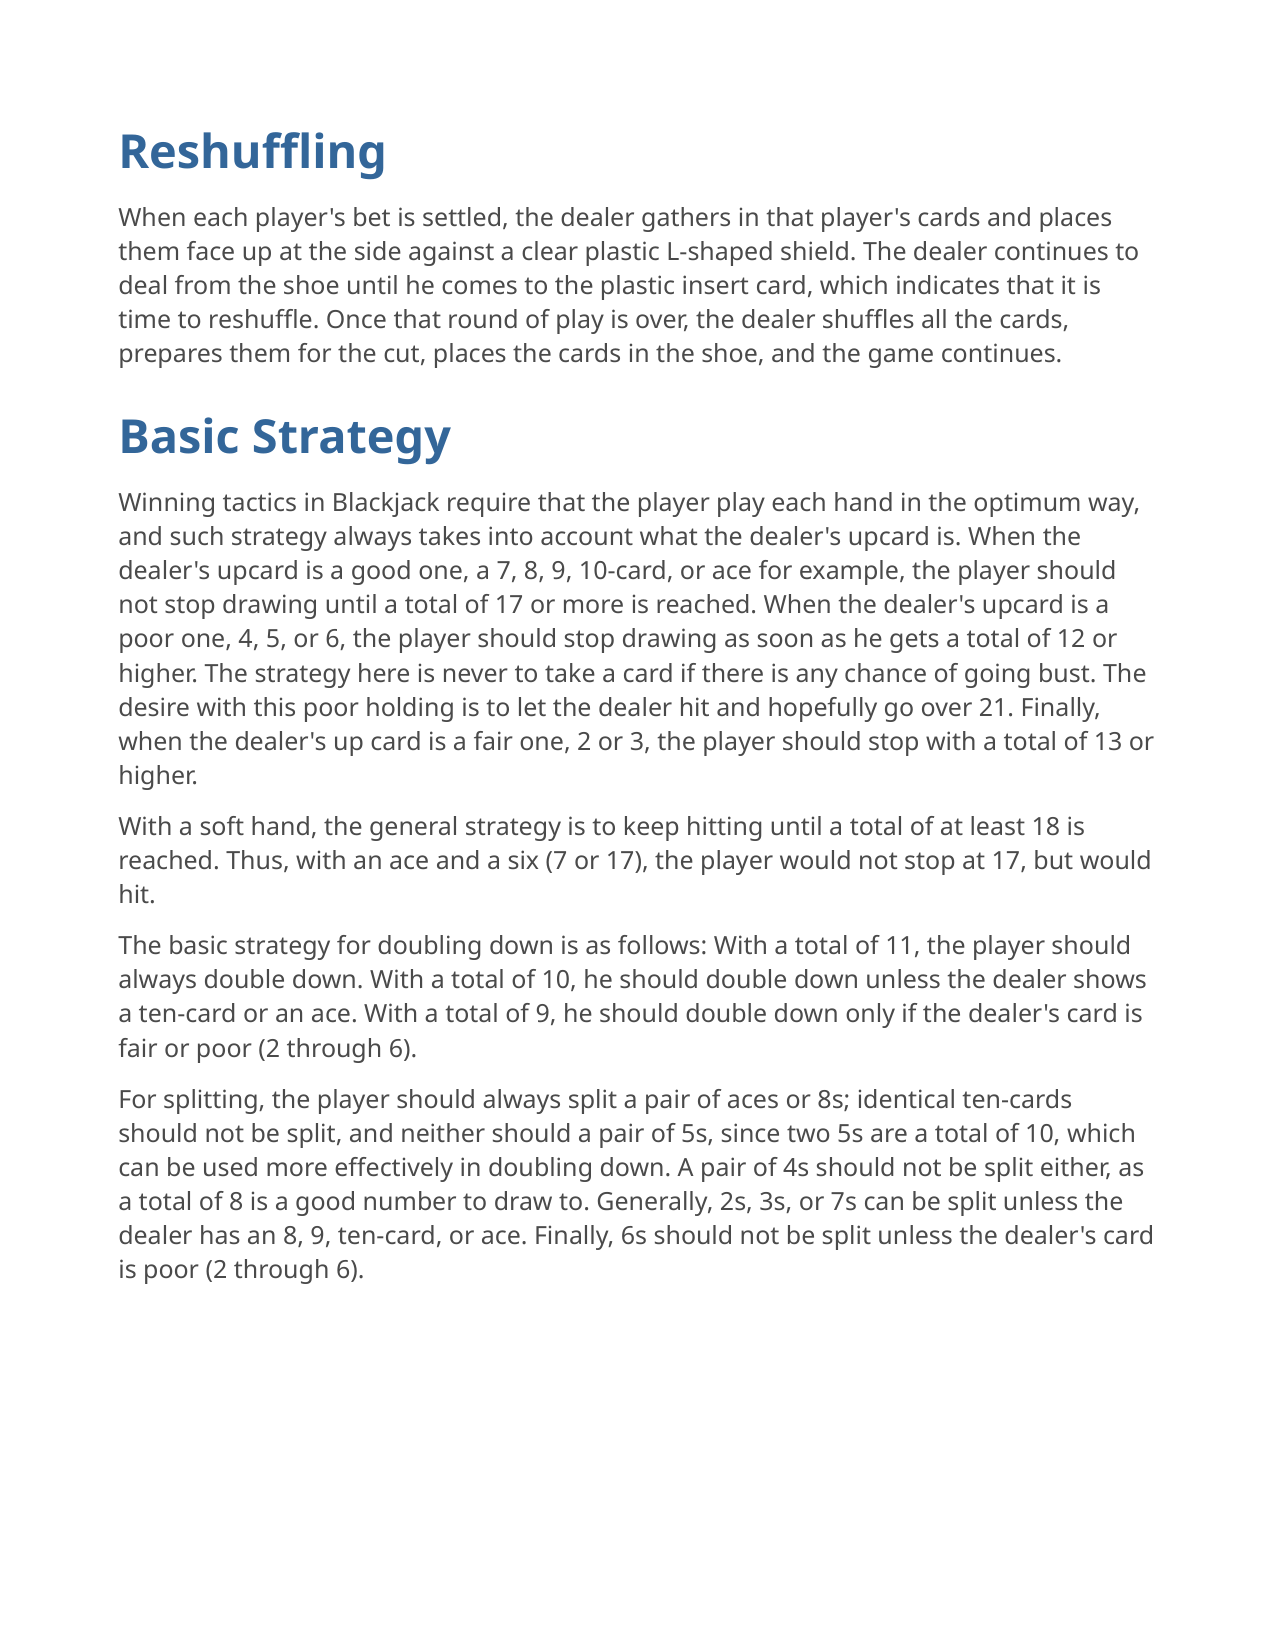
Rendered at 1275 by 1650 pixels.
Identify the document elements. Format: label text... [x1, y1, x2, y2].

subtitle Reshuffling [118, 118, 1157, 182]
text Winning tactics in Blackjack require that the player play each hand in the optimum way, and such strategy always takes into account what the dealer's upcard is. When the dealer's upcard is a good one, a 7, 8, 9, 10-card, or ace for example, the player should not stop drawing until a total of 17 or more is reached. When the dealer's upcard is a poor one, 4, 5, or 6, the player should stop drawing as soon as he gets a total of 12 or higher. The strategy here is never to take a card if there is any chance of going bust. The desire with this poor holding is to let the dealer hit and hopefully go over 21. Finally, when the dealer's up card is a fair one, 2 or 3, the player should stop with a total of 13 or higher. [118, 485, 1157, 791]
text The basic strategy for doubling down is as follows: With a total of 11, the player should always double down. With a total of 10, he should double down unless the dealer shows a ten-card or an ace. With a total of 9, he should double down only if the dealer's card is fair or poor (2 through 6). [118, 928, 1157, 1064]
text With a soft hand, the general strategy is to keep hitting until a total of at least 18 is reached. Thus, with an ace and a six (7 or 17), the player would not stop at 17, but would hit. [118, 809, 1157, 911]
text When each player's bet is settled, the dealer gathers in that player's cards and places them face up at the side against a clear plastic L-shaped shield. The dealer continues to deal from the shoe until he comes to the plastic insert card, which indicates that it is time to reshuffle. Once that round of play is over, the dealer shuffles all the cards, prepares them for the cut, places the cards in the shoe, and the game continues. [118, 199, 1157, 369]
text For splitting, the player should always split a pair of aces or 8s; identical ten-cards should not be split, and neither should a pair of 5s, since two 5s are a total of 10, which can be used more effectively in doubling down. A pair of 4s should not be split either, as a total of 8 is a good number to draw to. Generally, 2s, 3s, or 7s can be split unless the dealer has an 8, 9, ten-card, or ace. Finally, 6s should not be split unless the dealer's card is poor (2 through 6). [118, 1081, 1157, 1286]
subtitle Basic Strategy [118, 404, 1157, 468]
